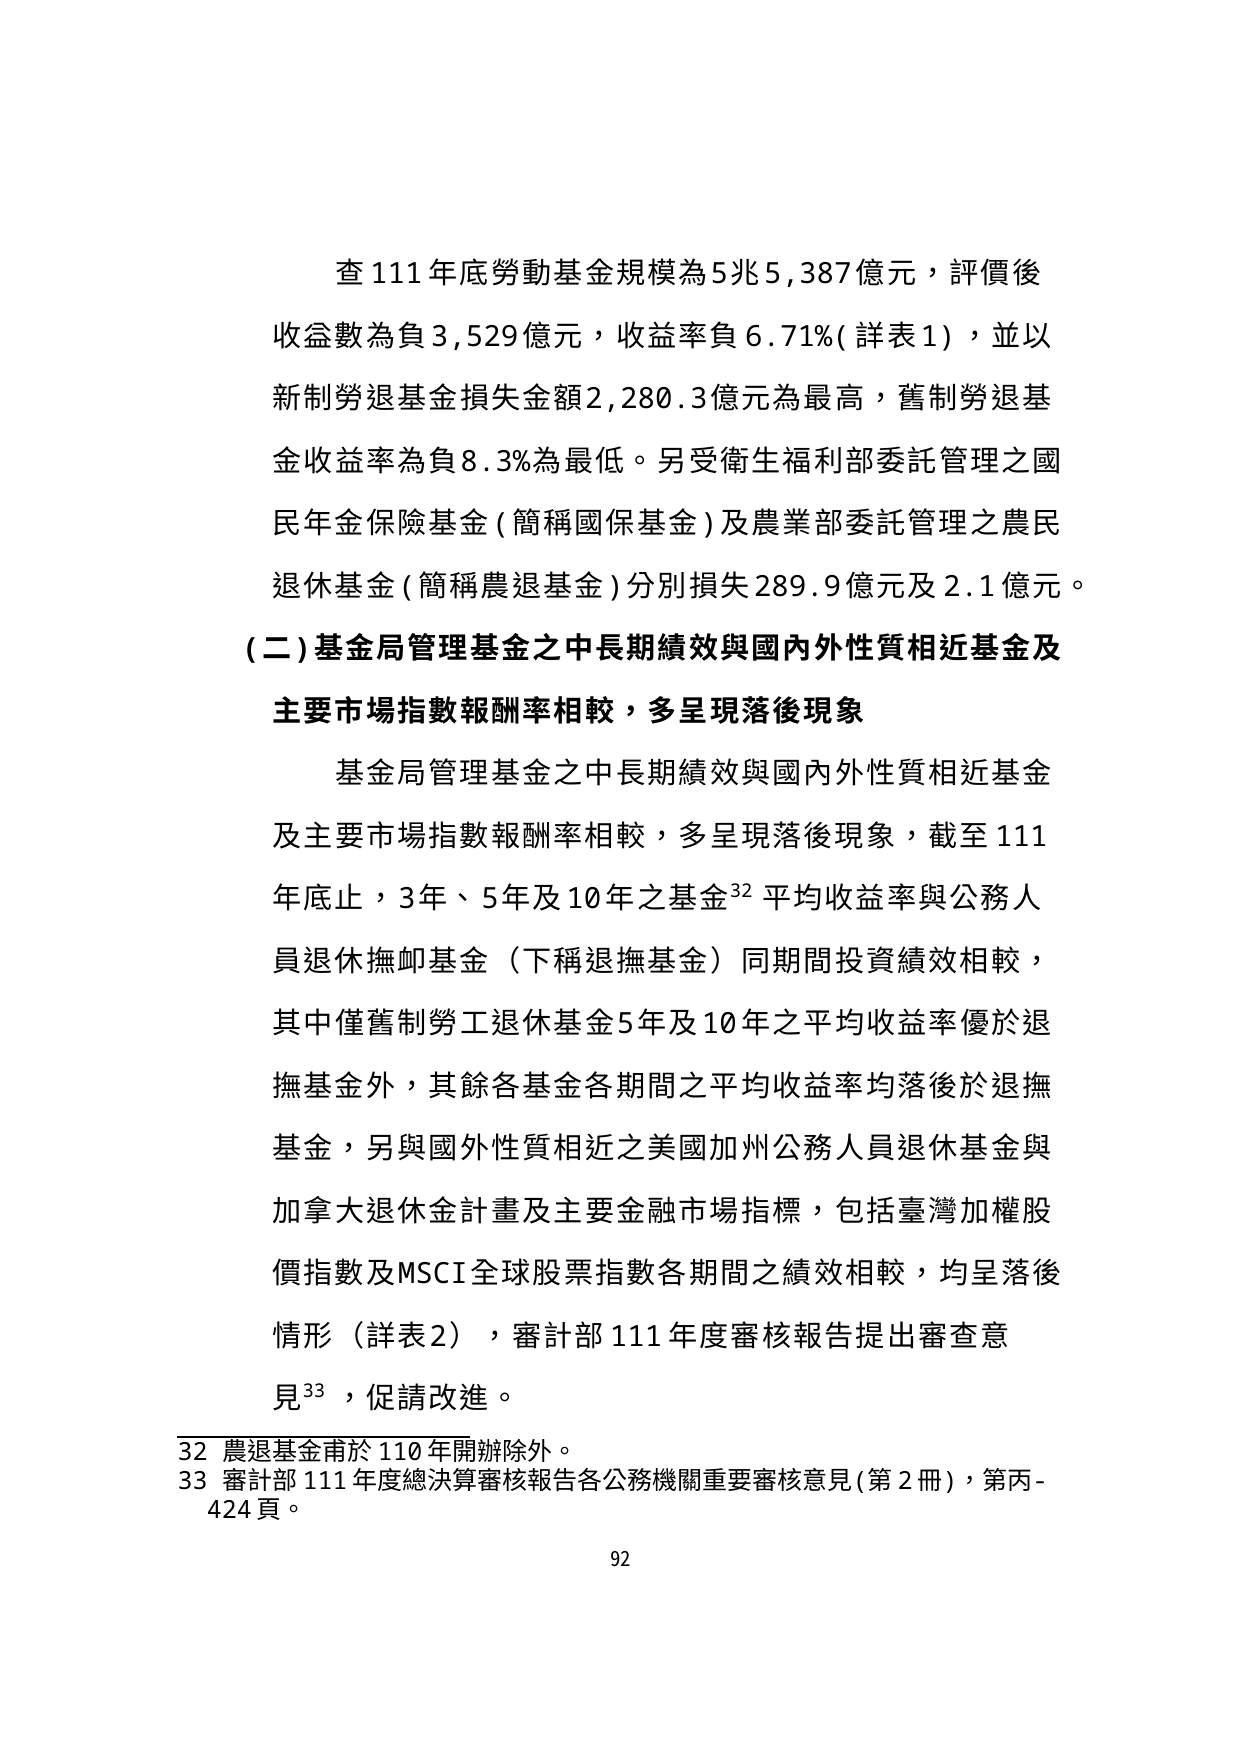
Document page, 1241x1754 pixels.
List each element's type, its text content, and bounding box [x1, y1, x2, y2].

text 審計部111年度總決算審核報告各公務機關重要審核意見(第2冊)，第丙-424頁。 [177, 1466, 1063, 1525]
text 基金局管理基金之中長期績效與國內外性質相近基金及主要市場指數報酬率相較，多呈現落後現象，截至111年底止，3年、5年及10年之基金平均收益率與公務人員退休撫卹基金（下稱退撫基金）同期間投資績效相較，其中僅舊制勞工退休基金5年及10年之平均收益率優於退撫基金外，其餘各基金各期間之平均收益率均落後於退撫基金，另與國外性質相近之美國加州公務人員退休基金與加拿大退休金計畫及主要金融市場指標，包括臺灣加權股價指數及MSCI全球股票指數各期間之績效相較，均呈落後情形（詳表2），審計部111年度審核報告提出審查意見，促請改進。 [266, 729, 1063, 1417]
text (二)基金局管理基金之中長期績效與國內外性質相近基金及主要市場指數報酬率相較，多呈現落後現象 [236, 604, 1063, 729]
text 查111年底勞動基金規模為5兆5,387億元，評價後收益數為負3,529億元，收益率負6.71%(詳表1)，並以新制勞退基金損失金額2,280.3億元為最高，舊制勞退基金收益率為負8.3%為最低。另受衛生福利部委託管理之國民年金保險基金(簡稱國保基金)及農業部委託管理之農民退休基金(簡稱農退基金)分別損失289.9億元及2.1億元。 [266, 229, 1063, 604]
text 農退基金甫於110年開辦除外。 [177, 1437, 1063, 1466]
